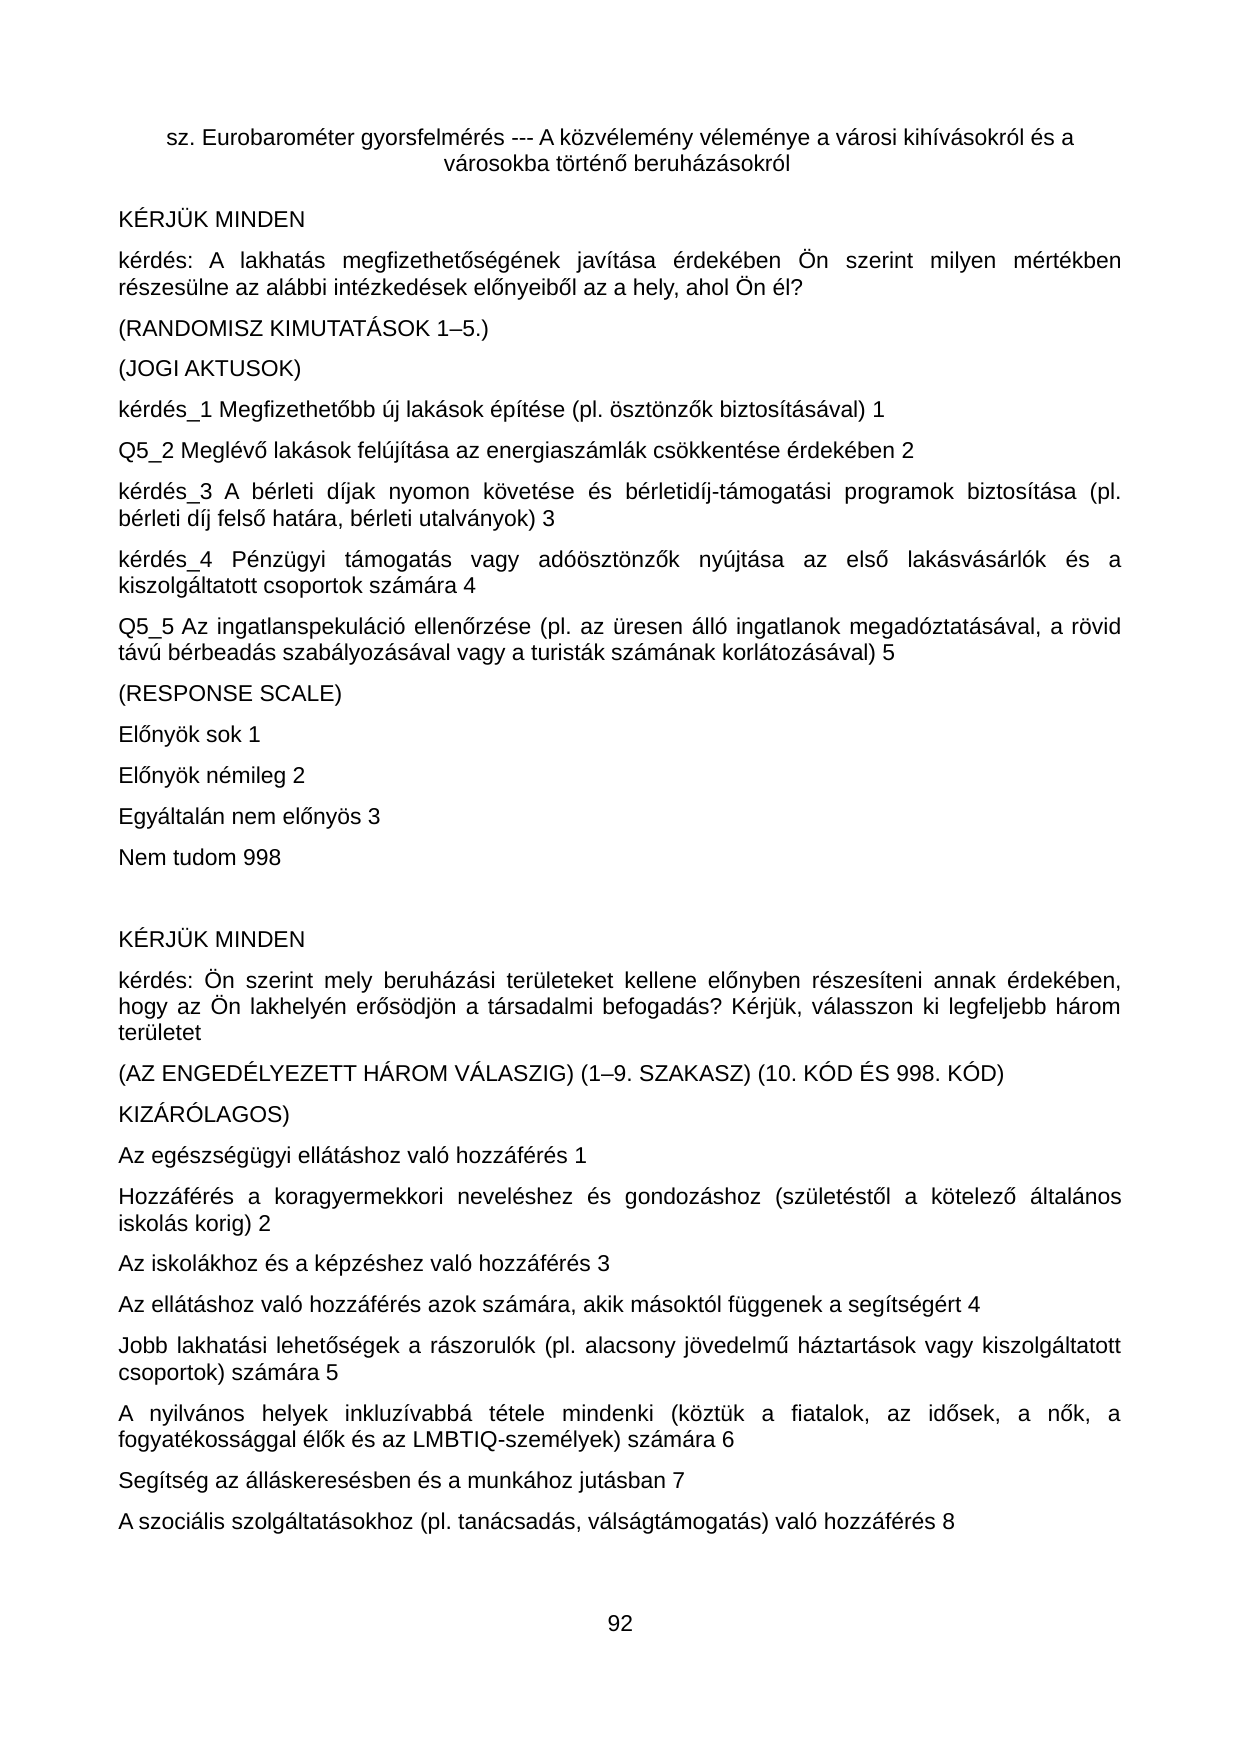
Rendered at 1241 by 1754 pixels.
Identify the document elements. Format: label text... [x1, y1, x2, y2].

text Az ellátáshoz való hozzáférés azok számára, akik másoktól függenek a segítségért 4 [118, 1291, 1122, 1318]
text Q5_5 Az ingatlanspekuláció ellenőrzése (pl. az üresen álló ingatlanok megadóztatásával, a rövid távú bérbeadás szabályozásával vagy a turisták számának korlátozásával) 5 [118, 613, 1122, 666]
text Nem tudom 998 [118, 844, 1122, 870]
text kérdés_1 Megfizethetőbb új lakások építése (pl. ösztönzők biztosításával) 1 [118, 396, 1122, 423]
text KÉRJÜK MINDEN [118, 926, 1122, 952]
text kérdés: Ön szerint mely beruházási területeket kellene előnyben részesíteni annak érdekében, hogy az Ön lakhelyén erősödjön a társadalmi befogadás? Kérjük, válasszon ki legfeljebb három területet [118, 967, 1122, 1046]
text kérdés_4 Pénzügyi támogatás vagy adóösztönzők nyújtása az első lakásvásárlók és a kiszolgáltatott csoportok számára 4 [118, 546, 1122, 598]
text Segítség az álláskeresésben és a munkához jutásban 7 [118, 1467, 1122, 1493]
text A szociális szolgáltatásokhoz (pl. tanácsadás, válságtámogatás) való hozzáférés 8 [118, 1508, 1122, 1534]
text Hozzáférés a koragyermekkori neveléshez és gondozáshoz (születéstől a kötelező általános iskolás korig) 2 [118, 1183, 1122, 1236]
text A nyilvános helyek inkluzívabbá tétele mindenki (köztük a fiatalok, az idősek, a nők, a fogyatékossággal élők és az LMBTIQ-személyek) számára 6 [118, 1399, 1122, 1452]
text kérdés: A lakhatás megfizethetőségének javítása érdekében Ön szerint milyen mértékben részesülne az alábbi intézkedések előnyeiből az a hely, ahol Ön él? [118, 247, 1122, 300]
text Az iskolákhoz és a képzéshez való hozzáférés 3 [118, 1250, 1122, 1277]
text (RESPONSE SCALE) [118, 680, 1122, 706]
text kérdés_3 A bérleti díjak nyomon követése és bérletidíj-támogatási programok biztosítása (pl. bérleti díj felső határa, bérleti utalványok) 3 [118, 478, 1122, 531]
text KIZÁRÓLAGOS) [118, 1101, 1122, 1128]
text Egyáltalán nem előnyös 3 [118, 803, 1122, 829]
text Az egészségügyi ellátáshoz való hozzáférés 1 [118, 1142, 1122, 1168]
text (AZ ENGEDÉLYEZETT HÁROM VÁLASZIG) (1–9. SZAKASZ) (10. KÓD ÉS 998. KÓD) [118, 1060, 1122, 1087]
text Q5_2 Meglévő lakások felújítása az energiaszámlák csökkentése érdekében 2 [118, 437, 1122, 464]
text Előnyök sok 1 [118, 721, 1122, 747]
text (RANDOMISZ KIMUTATÁSOK 1–5.) [118, 314, 1122, 341]
text (JOGI AKTUSOK) [118, 355, 1122, 382]
text Előnyök némileg 2 [118, 762, 1122, 788]
text Jobb lakhatási lehetőségek a rászorulók (pl. alacsony jövedelmű háztartások vagy kiszolgáltatott csoportok) számára 5 [118, 1332, 1122, 1385]
text KÉRJÜK MINDEN [118, 206, 1122, 233]
